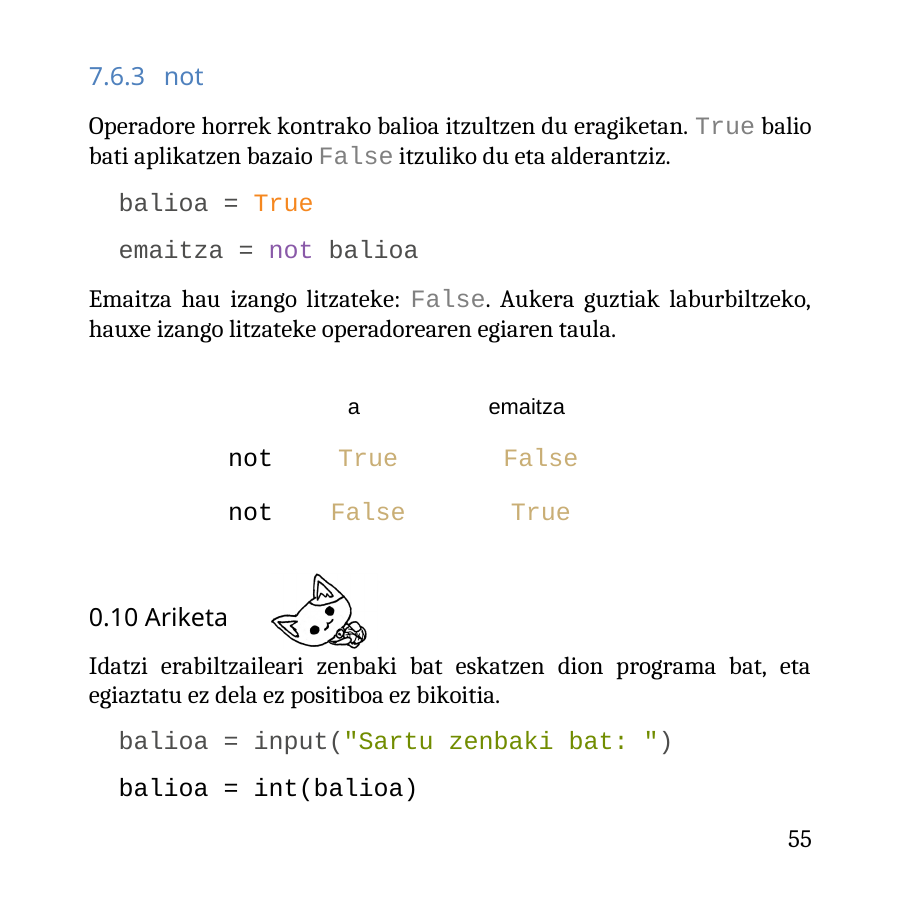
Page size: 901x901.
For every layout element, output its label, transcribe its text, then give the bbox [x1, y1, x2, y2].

table_header emaitza [429, 362, 624, 419]
text balioa = True [118, 191, 811, 219]
subtitle not [89, 59, 811, 93]
table_header [194, 362, 278, 419]
table_cell not [194, 474, 278, 528]
text balioa = int(balioa) [118, 776, 811, 804]
table_cell not [194, 419, 278, 473]
table_cell True [278, 419, 429, 473]
text emaitza = not balioa [118, 238, 811, 266]
text balioa = input("Sartu zenbaki bat: ") [118, 728, 811, 757]
picture [271, 573, 378, 649]
table_header a [278, 362, 429, 419]
table_cell False [278, 474, 429, 528]
table_cell False [429, 419, 624, 473]
table_cell True [429, 474, 624, 528]
text [378, 599, 811, 633]
text 0.10 Ariketa [89, 599, 271, 633]
text Emaitza hau izango litzateke: False. Aukera guztiak laburbiltzeko, hauxe izango litzateke operadorearen egiaren taula. [89, 285, 811, 343]
text Operadore horrek kontrako balioa itzultzen du eragiketan. True balio bati aplikatzen bazaio False itzuliko du eta alderantziz. [89, 112, 811, 172]
text Idatzi erabiltzaileari zenbaki bat eskatzen dion programa bat, eta egiaztatu ez dela ez positiboa ez bikoitia. [89, 652, 811, 710]
